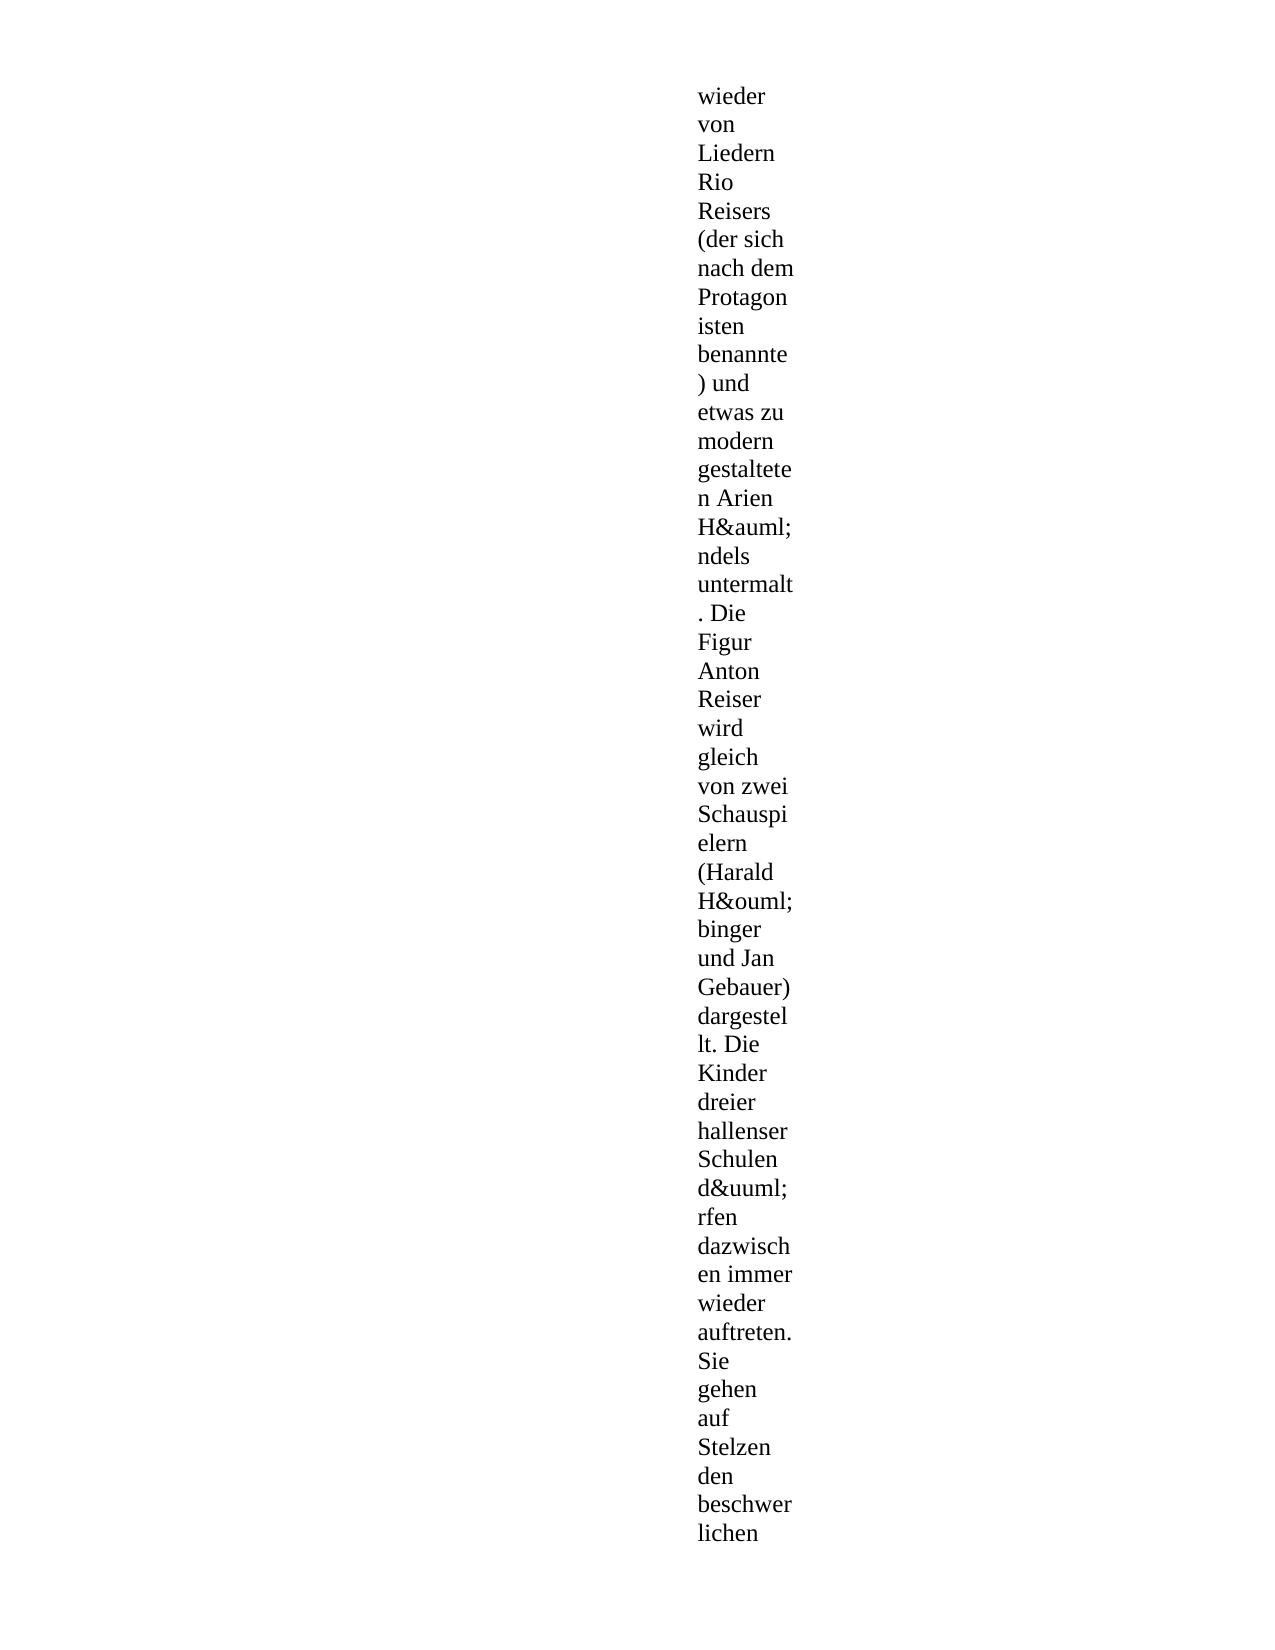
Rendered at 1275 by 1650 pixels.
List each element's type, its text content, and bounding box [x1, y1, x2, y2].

table_cell [475, 75, 583, 1553]
table_cell wieder von Liedern Rio Reisers (der sich nach dem Protagonisten benannte) und etwas zu modern gestalteten Arien H&auml;ndels untermalt. Die Figur Anton Reiser wird gleich von zwei Schauspielern (Harald H&ouml;binger und Jan Gebauer) dargestellt. Die Kinder dreier hallenser Schulen d&uuml;rfen dazwischen immer wieder auftreten. Sie gehen auf Stelzen den beschwerlichen [692, 75, 800, 1553]
table_cell [367, 75, 475, 1553]
table_cell [150, 75, 258, 1553]
table_cell [908, 75, 1017, 1553]
table_cell [800, 75, 908, 1553]
table_cell [583, 75, 692, 1553]
table_cell [1017, 75, 1125, 1553]
table_cell [258, 75, 367, 1553]
